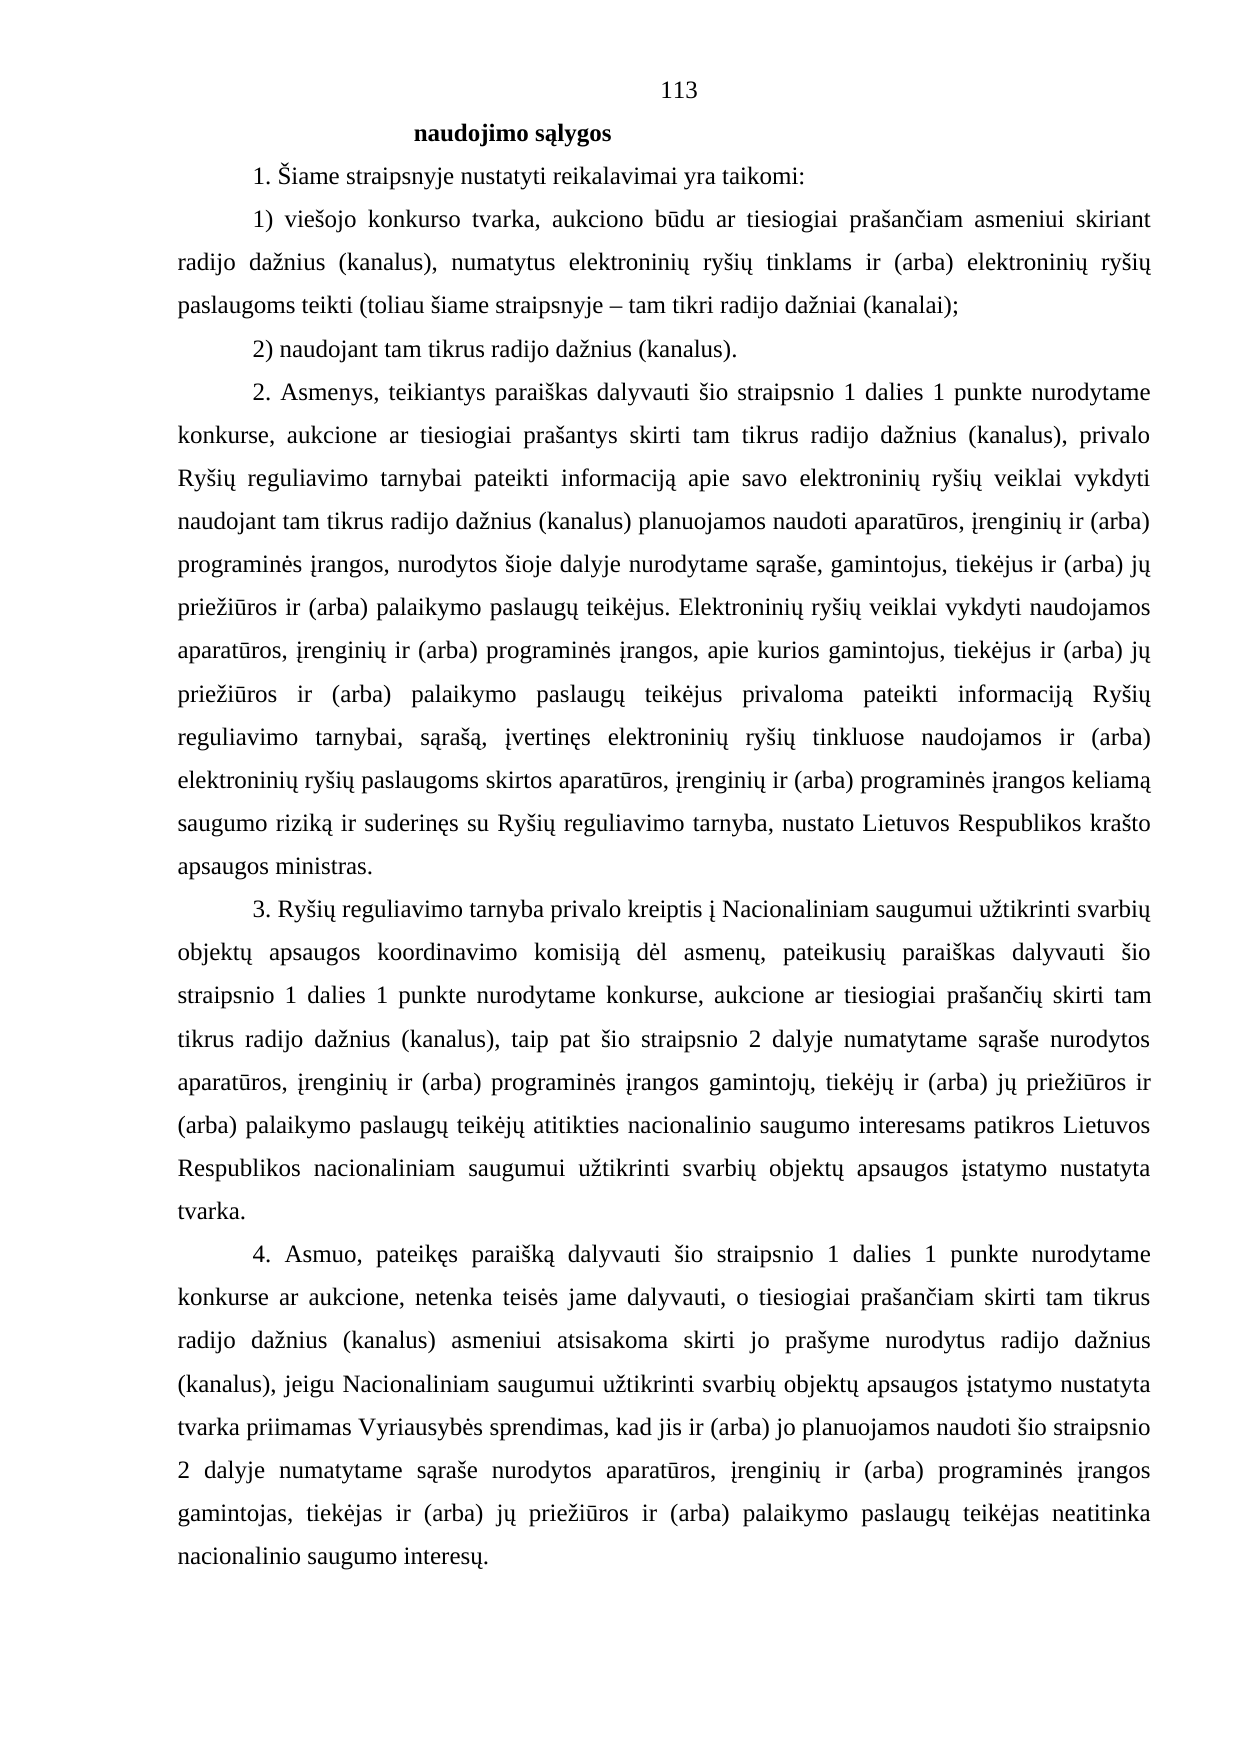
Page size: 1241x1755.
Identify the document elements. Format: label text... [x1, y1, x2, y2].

text 2) naudojant tam tikrus radijo dažnius (kanalus). [177, 334, 1152, 362]
text 2. Asmenys, teikiantys paraiškas dalyvauti šio straipsnio 1 dalies 1 punkte nurodytame konkurse, aukcione ar tiesiogiai prašantys skirti tam tikrus radijo dažnius (kanalus), privalo Ryšių reguliavimo tarnybai pateikti informaciją apie savo elektroninių ryšių veiklai vykdyti naudojant tam tikrus radijo dažnius (kanalus) planuojamos naudoti aparatūros, įrenginių ir (arba) programinės įrangos, nurodytos šioje dalyje nurodytame sąraše, gamintojus, tiekėjus ir (arba) jų priežiūros ir (arba) palaikymo paslaugų teikėjus. Elektroninių ryšių veiklai vykdyti naudojamos aparatūros, įrenginių ir (arba) programinės įrangos, apie kurios gamintojus, tiekėjus ir (arba) jų priežiūros ir (arba) palaikymo paslaugų teikėjus privaloma pateikti informaciją Ryšių reguliavimo tarnybai, sąrašą, įvertinęs elektroninių ryšių tinkluose naudojamos ir (arba) elektroninių ryšių paslaugoms skirtos aparatūros, įrenginių ir (arba) programinės įrangos keliamą saugumo riziką ir suderinęs su Ryšių reguliavimo tarnyba, nustato Lietuvos Respublikos krašto apsaugos ministras. [177, 377, 1152, 880]
text naudojimo sąlygos [252, 118, 1152, 147]
text 1) viešojo konkurso tvarka, aukciono būdu ar tiesiogiai prašančiam asmeniui skiriant radijo dažnius (kanalus), numatytus elektroninių ryšių tinklams ir (arba) elektroninių ryšių paslaugoms teikti (toliau šiame straipsnyje – tam tikri radijo dažniai (kanalai); [177, 204, 1152, 319]
text 3. Ryšių reguliavimo tarnyba privalo kreiptis į Nacionaliniam saugumui užtikrinti svarbių objektų apsaugos koordinavimo komisiją dėl asmenų, pateikusių paraiškas dalyvauti šio straipsnio 1 dalies 1 punkte nurodytame konkurse, aukcione ar tiesiogiai prašančių skirti tam tikrus radijo dažnius (kanalus), taip pat šio straipsnio 2 dalyje numatytame sąraše nurodytos aparatūros, įrenginių ir (arba) programinės įrangos gamintojų, tiekėjų ir (arba) jų priežiūros ir (arba) palaikymo paslaugų teikėjų atitikties nacionalinio saugumo interesams patikros Lietuvos Respublikos nacionaliniam saugumui užtikrinti svarbių objektų apsaugos įstatymo nustatyta tvarka. [177, 894, 1152, 1225]
text 1. Šiame straipsnyje nustatyti reikalavimai yra taikomi: [177, 161, 1152, 190]
text 4. Asmuo, pateikęs paraišką dalyvauti šio straipsnio 1 dalies 1 punkte nurodytame konkurse ar aukcione, netenka teisės jame dalyvauti, o tiesiogiai prašančiam skirti tam tikrus radijo dažnius (kanalus) asmeniui atsisakoma skirti jo prašyme nurodytus radijo dažnius (kanalus), jeigu Nacionaliniam saugumui užtikrinti svarbių objektų apsaugos įstatymo nustatyta tvarka priimamas Vyriausybės sprendimas, kad jis ir (arba) jo planuojamos naudoti šio straipsnio 2 dalyje numatytame sąraše nurodytos aparatūros, įrenginių ir (arba) programinės įrangos gamintojas, tiekėjas ir (arba) jų priežiūros ir (arba) palaikymo paslaugų teikėjas neatitinka nacionalinio saugumo interesų. [177, 1239, 1152, 1570]
